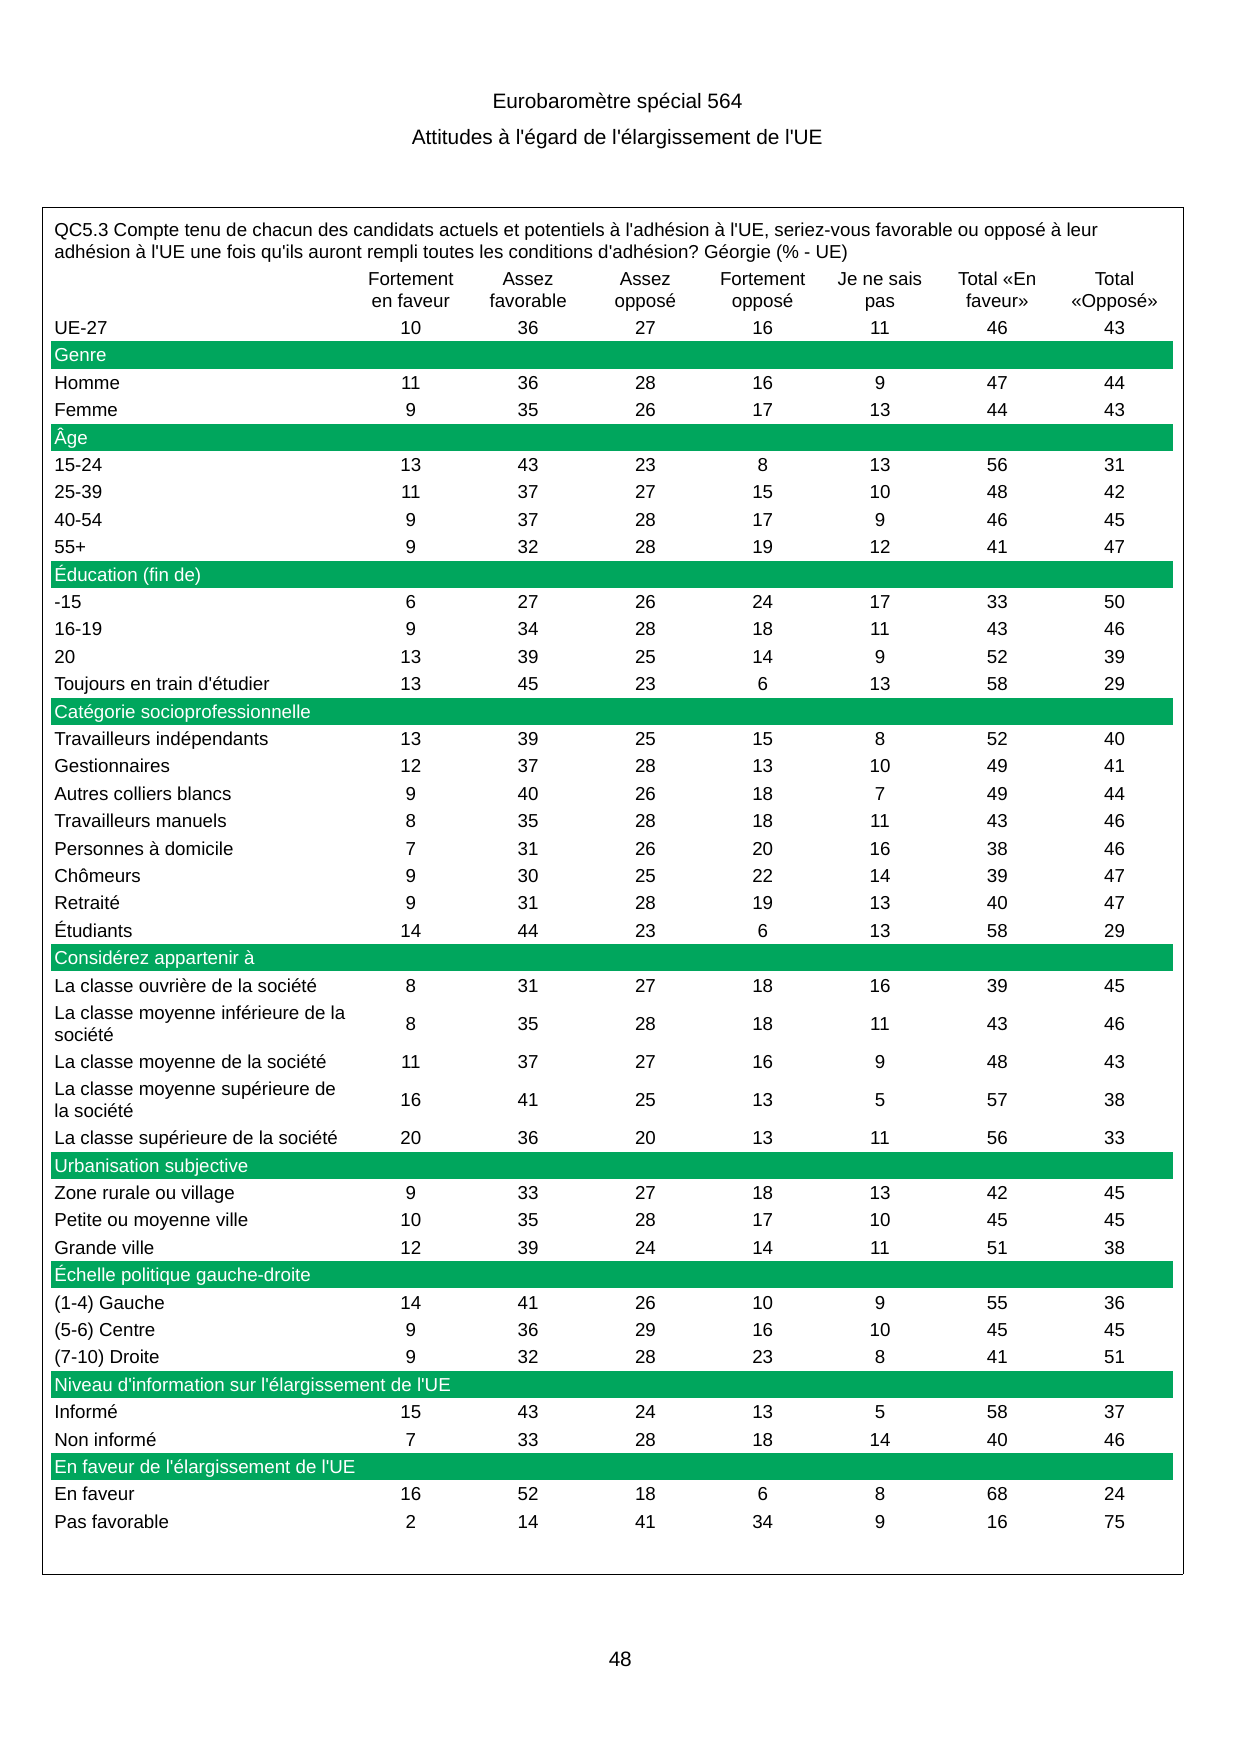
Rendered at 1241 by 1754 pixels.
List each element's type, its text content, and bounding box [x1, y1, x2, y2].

table_cell 17 [704, 1206, 821, 1234]
table_cell Fortement en faveur [352, 265, 469, 314]
table_cell 28 [586, 533, 704, 561]
table_cell 13 [352, 670, 469, 697]
table_cell 28 [586, 807, 704, 834]
table_cell 15 [704, 725, 821, 752]
table_cell 37 [469, 506, 586, 533]
table_cell 11 [352, 1048, 469, 1075]
table_cell 46 [1056, 835, 1173, 862]
table_cell 27 [586, 314, 704, 341]
table_cell 45 [469, 670, 586, 697]
table_cell 6 [704, 1480, 821, 1508]
table_cell 9 [352, 506, 469, 533]
table_cell 2 [352, 1508, 469, 1535]
table_cell 18 [586, 1480, 704, 1508]
table_cell 13 [704, 1398, 821, 1426]
table_cell 34 [704, 1508, 821, 1535]
table_cell 9 [352, 615, 469, 643]
table_cell 11 [821, 999, 938, 1048]
table_cell 55+ [51, 533, 352, 561]
table_cell 18 [704, 999, 821, 1048]
table_cell 33 [469, 1179, 586, 1206]
table_cell 16 [352, 1480, 469, 1508]
table_cell En faveur de l'élargissement de l'UE [51, 1453, 1173, 1480]
table_cell 46 [1056, 1426, 1173, 1453]
table_cell 8 [821, 725, 938, 752]
table_cell 47 [1056, 889, 1173, 917]
table_cell 29 [1056, 670, 1173, 697]
table_cell Éducation (fin de) [51, 561, 1173, 588]
table_cell 17 [704, 506, 821, 533]
table_cell 7 [352, 835, 469, 862]
table_cell 9 [821, 1508, 938, 1535]
table_cell Catégorie socioprofessionnelle [51, 698, 1173, 725]
table_cell 31 [469, 889, 586, 917]
table_cell 9 [352, 1179, 469, 1206]
table_cell 39 [469, 643, 586, 670]
table_cell 18 [704, 971, 821, 999]
table_cell 28 [586, 889, 704, 917]
table_cell 16 [704, 1316, 821, 1343]
table_cell Travailleurs manuels [51, 807, 352, 834]
table_cell 41 [469, 1289, 586, 1316]
table_cell 35 [469, 396, 586, 423]
table_cell 40 [938, 889, 1056, 917]
table_cell 9 [352, 780, 469, 807]
table_cell 25 [586, 643, 704, 670]
table_cell 23 [586, 917, 704, 944]
table_cell 8 [352, 807, 469, 834]
table_cell 20 [586, 1124, 704, 1152]
table_cell 25 [586, 862, 704, 889]
table_cell 31 [469, 971, 586, 999]
table_cell 39 [938, 971, 1056, 999]
table_cell 11 [821, 1234, 938, 1261]
table_cell 10 [821, 478, 938, 506]
table_cell 6 [352, 588, 469, 615]
table_cell 12 [352, 1234, 469, 1261]
table_cell Étudiants [51, 917, 352, 944]
table_cell 27 [586, 1048, 704, 1075]
table_cell 14 [704, 1234, 821, 1261]
table_cell 9 [821, 369, 938, 396]
table_cell 40 [1056, 725, 1173, 752]
table_header QC5.3 Compte tenu de chacun des candidats actuels et potentiels à l'adhésion à l'UE, seriez-vous favorable ou opposé à leur adhésion à l'UE une fois qu'ils auront rempli toutes les conditions d'adhésion? Géorgie (% - UE) [51, 216, 1173, 265]
table_cell 12 [352, 752, 469, 780]
table_cell 28 [586, 999, 704, 1048]
table_cell 45 [938, 1316, 1056, 1343]
table_cell 5 [821, 1398, 938, 1426]
table_cell 28 [586, 1206, 704, 1234]
table_cell 58 [938, 917, 1056, 944]
table_cell 13 [704, 1124, 821, 1152]
table_cell 43 [469, 1398, 586, 1426]
table_cell 13 [821, 670, 938, 697]
table_cell Grande ville [51, 1234, 352, 1261]
table_cell 17 [704, 396, 821, 423]
table_cell 11 [352, 478, 469, 506]
table_cell 52 [469, 1480, 586, 1508]
table_cell 36 [469, 1124, 586, 1152]
table_cell 32 [469, 1343, 586, 1371]
table_cell (1-4) Gauche [51, 1289, 352, 1316]
table_cell 9 [352, 1343, 469, 1371]
table_cell -15 [51, 588, 352, 615]
table_cell 49 [938, 780, 1056, 807]
table_cell 14 [821, 862, 938, 889]
table_cell 43 [938, 999, 1056, 1048]
table_cell 35 [469, 807, 586, 834]
table_cell 68 [938, 1480, 1056, 1508]
table_cell 9 [352, 862, 469, 889]
table_cell 14 [821, 1426, 938, 1453]
table_cell 40 [469, 780, 586, 807]
table_cell Homme [51, 369, 352, 396]
table_cell 10 [352, 314, 469, 341]
table_cell 47 [1056, 533, 1173, 561]
table_cell 25 [586, 725, 704, 752]
table_cell 33 [938, 588, 1056, 615]
table_cell 36 [469, 369, 586, 396]
table_cell 46 [1056, 615, 1173, 643]
table_cell 30 [469, 862, 586, 889]
table_cell 9 [352, 1316, 469, 1343]
table_cell 28 [586, 1343, 704, 1371]
table_cell Chômeurs [51, 862, 352, 889]
table_cell (5-6) Centre [51, 1316, 352, 1343]
table_cell 28 [586, 615, 704, 643]
table_cell 13 [821, 1179, 938, 1206]
table_cell 43 [1056, 314, 1173, 341]
table_cell 13 [821, 889, 938, 917]
table_cell 47 [1056, 862, 1173, 889]
table_cell 10 [821, 1316, 938, 1343]
table_cell 37 [469, 752, 586, 780]
table_cell 43 [469, 451, 586, 478]
table_cell 35 [469, 999, 586, 1048]
table_cell 43 [1056, 396, 1173, 423]
table_cell 19 [704, 533, 821, 561]
table_cell Échelle politique gauche-droite [51, 1261, 1173, 1288]
table_cell 45 [938, 1206, 1056, 1234]
table_cell 11 [821, 615, 938, 643]
table_cell 39 [1056, 643, 1173, 670]
table_cell 10 [821, 752, 938, 780]
table_cell 26 [586, 588, 704, 615]
table_cell 24 [704, 588, 821, 615]
table_cell 52 [938, 725, 1056, 752]
table_cell 16 [821, 835, 938, 862]
table_cell 9 [352, 396, 469, 423]
table_cell Je ne sais pas [821, 265, 938, 314]
table_cell 16 [352, 1075, 469, 1124]
table_cell La classe supérieure de la société [51, 1124, 352, 1152]
table_cell 18 [704, 780, 821, 807]
table_cell 28 [586, 752, 704, 780]
table_cell 38 [1056, 1075, 1173, 1124]
table_cell Informé [51, 1398, 352, 1426]
table_cell 12 [821, 533, 938, 561]
table_cell 29 [586, 1316, 704, 1343]
table_cell 57 [938, 1075, 1056, 1124]
table_cell 31 [1056, 451, 1173, 478]
table_cell 8 [704, 451, 821, 478]
table_cell Pas favorable [51, 1508, 352, 1535]
table_cell [51, 265, 352, 314]
table_cell 43 [938, 807, 1056, 834]
table_cell 18 [704, 1179, 821, 1206]
table_cell 42 [938, 1179, 1056, 1206]
table_cell 9 [821, 506, 938, 533]
table_cell 36 [469, 1316, 586, 1343]
table_cell Autres colliers blancs [51, 780, 352, 807]
table_cell 16 [821, 971, 938, 999]
table_cell 46 [938, 506, 1056, 533]
table_cell 8 [821, 1343, 938, 1371]
table_cell 13 [352, 725, 469, 752]
table_cell 27 [586, 1179, 704, 1206]
table_cell 27 [469, 588, 586, 615]
table_cell Assez opposé [586, 265, 704, 314]
table_cell 42 [1056, 478, 1173, 506]
table_cell 40-54 [51, 506, 352, 533]
table_cell Total «En faveur» [938, 265, 1056, 314]
table_cell 15-24 [51, 451, 352, 478]
table_cell 27 [586, 478, 704, 506]
table_cell 43 [1056, 1048, 1173, 1075]
table_cell 47 [938, 369, 1056, 396]
table_cell 9 [352, 889, 469, 917]
table_cell Considérez appartenir à [51, 944, 1173, 971]
table_cell 45 [1056, 506, 1173, 533]
table_cell 22 [704, 862, 821, 889]
table_cell 33 [469, 1426, 586, 1453]
table_cell 18 [704, 1426, 821, 1453]
table_cell 41 [469, 1075, 586, 1124]
table_cell 24 [586, 1398, 704, 1426]
table_cell 35 [469, 1206, 586, 1234]
table_cell 16 [704, 314, 821, 341]
table_cell 9 [821, 1289, 938, 1316]
table_cell 25 [586, 1075, 704, 1124]
table_cell Niveau d'information sur l'élargissement de l'UE [51, 1371, 1173, 1398]
table_cell 9 [821, 1048, 938, 1075]
table_cell 11 [352, 369, 469, 396]
table_cell 45 [1056, 971, 1173, 999]
table_cell 10 [352, 1206, 469, 1234]
table_cell 41 [586, 1508, 704, 1535]
table_cell 45 [1056, 1206, 1173, 1234]
table_cell 18 [704, 615, 821, 643]
table_cell 23 [586, 670, 704, 697]
table_cell 26 [586, 835, 704, 862]
table_cell 46 [1056, 807, 1173, 834]
table_cell Genre [51, 341, 1173, 369]
table_cell 55 [938, 1289, 1056, 1316]
table_cell Assez favorable [469, 265, 586, 314]
table_cell 48 [938, 478, 1056, 506]
table_cell 8 [352, 999, 469, 1048]
table_cell 20 [352, 1124, 469, 1152]
table_cell 31 [469, 835, 586, 862]
table_cell 45 [1056, 1316, 1173, 1343]
table_cell 18 [704, 807, 821, 834]
table_cell 33 [1056, 1124, 1173, 1152]
table_cell 7 [821, 780, 938, 807]
table_cell 58 [938, 670, 1056, 697]
table_cell 9 [352, 533, 469, 561]
table_cell 75 [1056, 1508, 1173, 1535]
table_cell 56 [938, 451, 1056, 478]
table_cell Petite ou moyenne ville [51, 1206, 352, 1234]
table_cell 16 [704, 369, 821, 396]
table_cell Non informé [51, 1426, 352, 1453]
table_cell 52 [938, 643, 1056, 670]
table_cell Urbanisation subjective [51, 1152, 1173, 1179]
table_cell 39 [469, 725, 586, 752]
table_cell 13 [704, 1075, 821, 1124]
table_cell 39 [469, 1234, 586, 1261]
table_cell 10 [821, 1206, 938, 1234]
table_cell 51 [1056, 1343, 1173, 1371]
table_cell 28 [586, 369, 704, 396]
table_cell UE-27 [51, 314, 352, 341]
table_cell 44 [938, 396, 1056, 423]
table_cell 44 [1056, 369, 1173, 396]
table_cell 20 [704, 835, 821, 862]
table_cell 44 [469, 917, 586, 944]
table_cell 36 [1056, 1289, 1173, 1316]
table_cell 41 [1056, 752, 1173, 780]
table_cell 10 [704, 1289, 821, 1316]
table_cell 14 [704, 643, 821, 670]
table_cell Travailleurs indépendants [51, 725, 352, 752]
table_cell 14 [352, 917, 469, 944]
table_cell 49 [938, 752, 1056, 780]
table_cell 29 [1056, 917, 1173, 944]
table_cell 14 [469, 1508, 586, 1535]
table_cell 26 [586, 396, 704, 423]
table_cell (7-10) Droite [51, 1343, 352, 1371]
table_cell 48 [938, 1048, 1056, 1075]
table_cell 32 [469, 533, 586, 561]
table_cell 40 [938, 1426, 1056, 1453]
table_cell 50 [1056, 588, 1173, 615]
table_cell 11 [821, 314, 938, 341]
table_cell 26 [586, 1289, 704, 1316]
table_cell 28 [586, 506, 704, 533]
table_cell Retraité [51, 889, 352, 917]
table_cell 16-19 [51, 615, 352, 643]
table_cell Toujours en train d'étudier [51, 670, 352, 697]
table_cell 41 [938, 533, 1056, 561]
table_cell 24 [586, 1234, 704, 1261]
table_cell 45 [1056, 1179, 1173, 1206]
table_cell Personnes à domicile [51, 835, 352, 862]
table_cell 11 [821, 807, 938, 834]
table_cell 13 [352, 643, 469, 670]
table_cell 13 [821, 917, 938, 944]
table_cell 24 [1056, 1480, 1173, 1508]
table_cell 17 [821, 588, 938, 615]
table_cell 5 [821, 1075, 938, 1124]
table_cell 46 [938, 314, 1056, 341]
table_cell 44 [1056, 780, 1173, 807]
table_cell 9 [821, 643, 938, 670]
table_cell 46 [1056, 999, 1173, 1048]
table_cell 15 [704, 478, 821, 506]
table_cell 23 [586, 451, 704, 478]
table_cell Âge [51, 424, 1173, 451]
table_cell 25-39 [51, 478, 352, 506]
table_cell 8 [821, 1480, 938, 1508]
table_cell 27 [586, 971, 704, 999]
table_cell 19 [704, 889, 821, 917]
table_cell 20 [51, 643, 352, 670]
table_cell La classe ouvrière de la société [51, 971, 352, 999]
table_cell Zone rurale ou village [51, 1179, 352, 1206]
table_cell 37 [1056, 1398, 1173, 1426]
table_cell 38 [938, 835, 1056, 862]
table_cell Total «Opposé» [1056, 265, 1173, 314]
table_cell En faveur [51, 1480, 352, 1508]
table_cell 6 [704, 917, 821, 944]
table_cell 16 [938, 1508, 1056, 1535]
table_cell La classe moyenne supérieure de la société [51, 1075, 352, 1124]
table_cell 41 [938, 1343, 1056, 1371]
table_cell 56 [938, 1124, 1056, 1152]
table_cell 15 [352, 1398, 469, 1426]
table_cell 36 [469, 314, 586, 341]
table_cell 13 [352, 451, 469, 478]
table_cell 23 [704, 1343, 821, 1371]
table_cell Gestionnaires [51, 752, 352, 780]
table_cell 8 [352, 971, 469, 999]
table_cell 16 [704, 1048, 821, 1075]
table_cell 11 [821, 1124, 938, 1152]
table_cell 7 [352, 1426, 469, 1453]
table_cell 14 [352, 1289, 469, 1316]
table_cell La classe moyenne de la société [51, 1048, 352, 1075]
table_cell 43 [938, 615, 1056, 643]
table_cell 37 [469, 1048, 586, 1075]
table_cell 38 [1056, 1234, 1173, 1261]
table_cell 58 [938, 1398, 1056, 1426]
table_cell 13 [821, 451, 938, 478]
table_cell 13 [704, 752, 821, 780]
table_cell Femme [51, 396, 352, 423]
table_cell 6 [704, 670, 821, 697]
table_cell 26 [586, 780, 704, 807]
table_cell 28 [586, 1426, 704, 1453]
table_cell 39 [938, 862, 1056, 889]
table_cell La classe moyenne inférieure de la société [51, 999, 352, 1048]
table_cell 37 [469, 478, 586, 506]
table_cell 13 [821, 396, 938, 423]
table_cell 51 [938, 1234, 1056, 1261]
table_cell 34 [469, 615, 586, 643]
table_cell Fortement opposé [704, 265, 821, 314]
